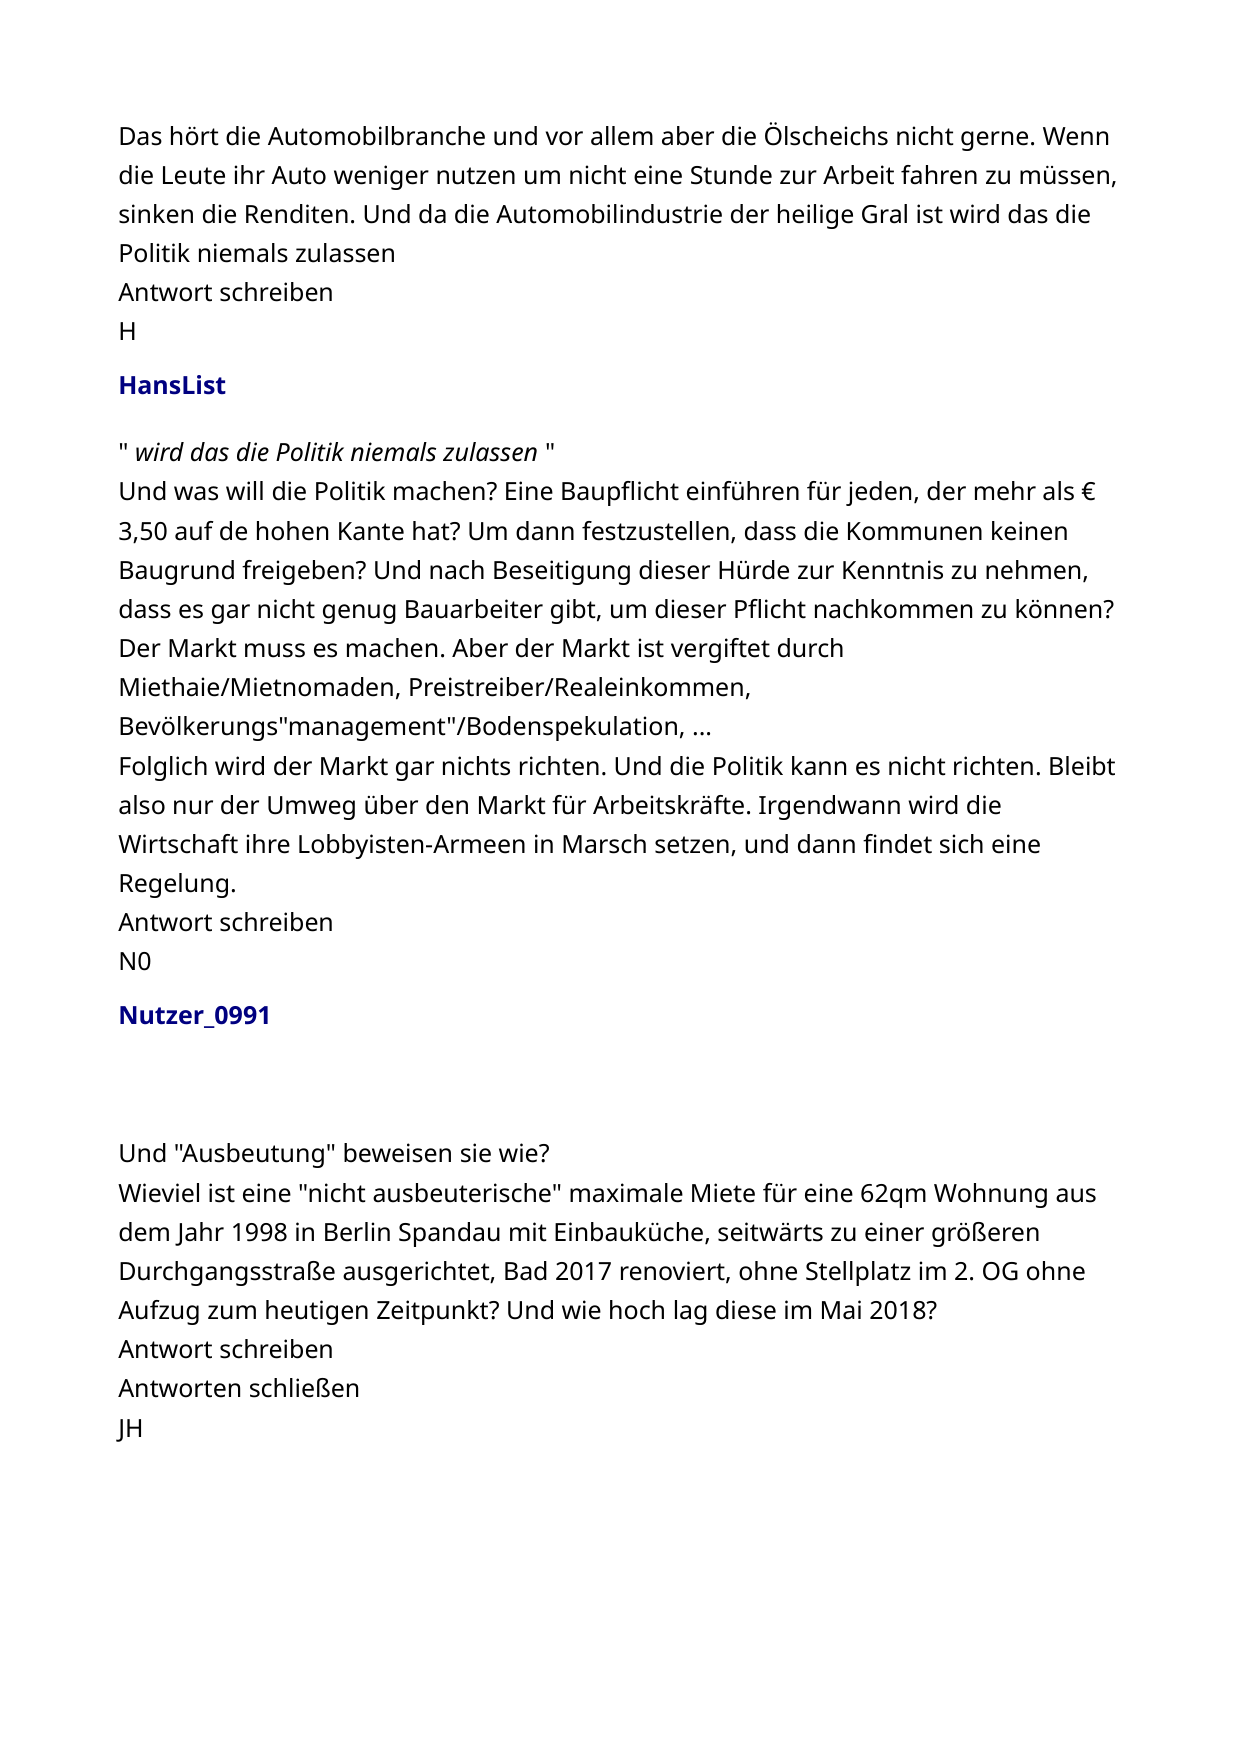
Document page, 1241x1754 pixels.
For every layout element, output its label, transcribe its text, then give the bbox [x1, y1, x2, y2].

text H [118, 314, 1122, 348]
text Und "Ausbeutung" beweisen sie wie? [118, 1136, 1122, 1170]
text Und was will die Politik machen? Eine Baupflicht einführen für jeden, der mehr als € 3,50 auf de hohen Kante hat? Um dann festzustellen, dass die Kommunen keinen Baugrund freigeben? Und nach Beseitigung dieser Hürde zur Kenntnis zu nehmen, dass es gar nicht genug Bauarbeiter gibt, um dieser Pflicht nachkommen zu können? [118, 474, 1122, 626]
text Antwort schreiben [118, 1332, 1122, 1366]
text Antwort schreiben [118, 275, 1122, 309]
text Das hört die Automobilbranche und vor allem aber die Ölscheichs nicht gerne. Wenn die Leute ihr Auto weniger nutzen um nicht eine Stunde zur Arbeit fahren zu müssen, sinken die Renditen. Und da die Automobilindustrie der heilige Gral ist wird das die Politik niemals zulassen [118, 118, 1122, 270]
text " wird das die Politik niemals zulassen " [118, 435, 1122, 469]
text Antwort schreiben [118, 905, 1122, 939]
text Antworten schließen [118, 1371, 1122, 1405]
text Wieviel ist eine "nicht ausbeuterische" maximale Miete für eine 62qm Wohnung aus dem Jahr 1998 in Berlin Spandau mit Einbauküche, seitwärts zu einer größeren Durchgangsstraße ausgerichtet, Bad 2017 renoviert, ohne Stellplatz im 2. OG ohne Aufzug zum heutigen Zeitpunkt? Und wie hoch lag diese im Mai 2018? [118, 1175, 1122, 1327]
subtitle Nutzer_0991 [118, 998, 1122, 1032]
text Der Markt muss es machen. Aber der Markt ist vergiftet durch Miethaie/Mietnomaden, Preistreiber/Realeinkommen, Bevölkerungs"management"/Bodenspekulation, ... [118, 631, 1122, 743]
subtitle HansList [118, 368, 1122, 402]
text Folglich wird der Markt gar nichts richten. Und die Politik kann es nicht richten. Bleibt also nur der Umweg über den Markt für Arbeitskräfte. Irgendwann wird die Wirtschaft ihre Lobbyisten-Armeen in Marsch setzen, und dann findet sich eine Regelung. [118, 748, 1122, 900]
text N0 [118, 944, 1122, 978]
text JH [118, 1410, 1122, 1444]
